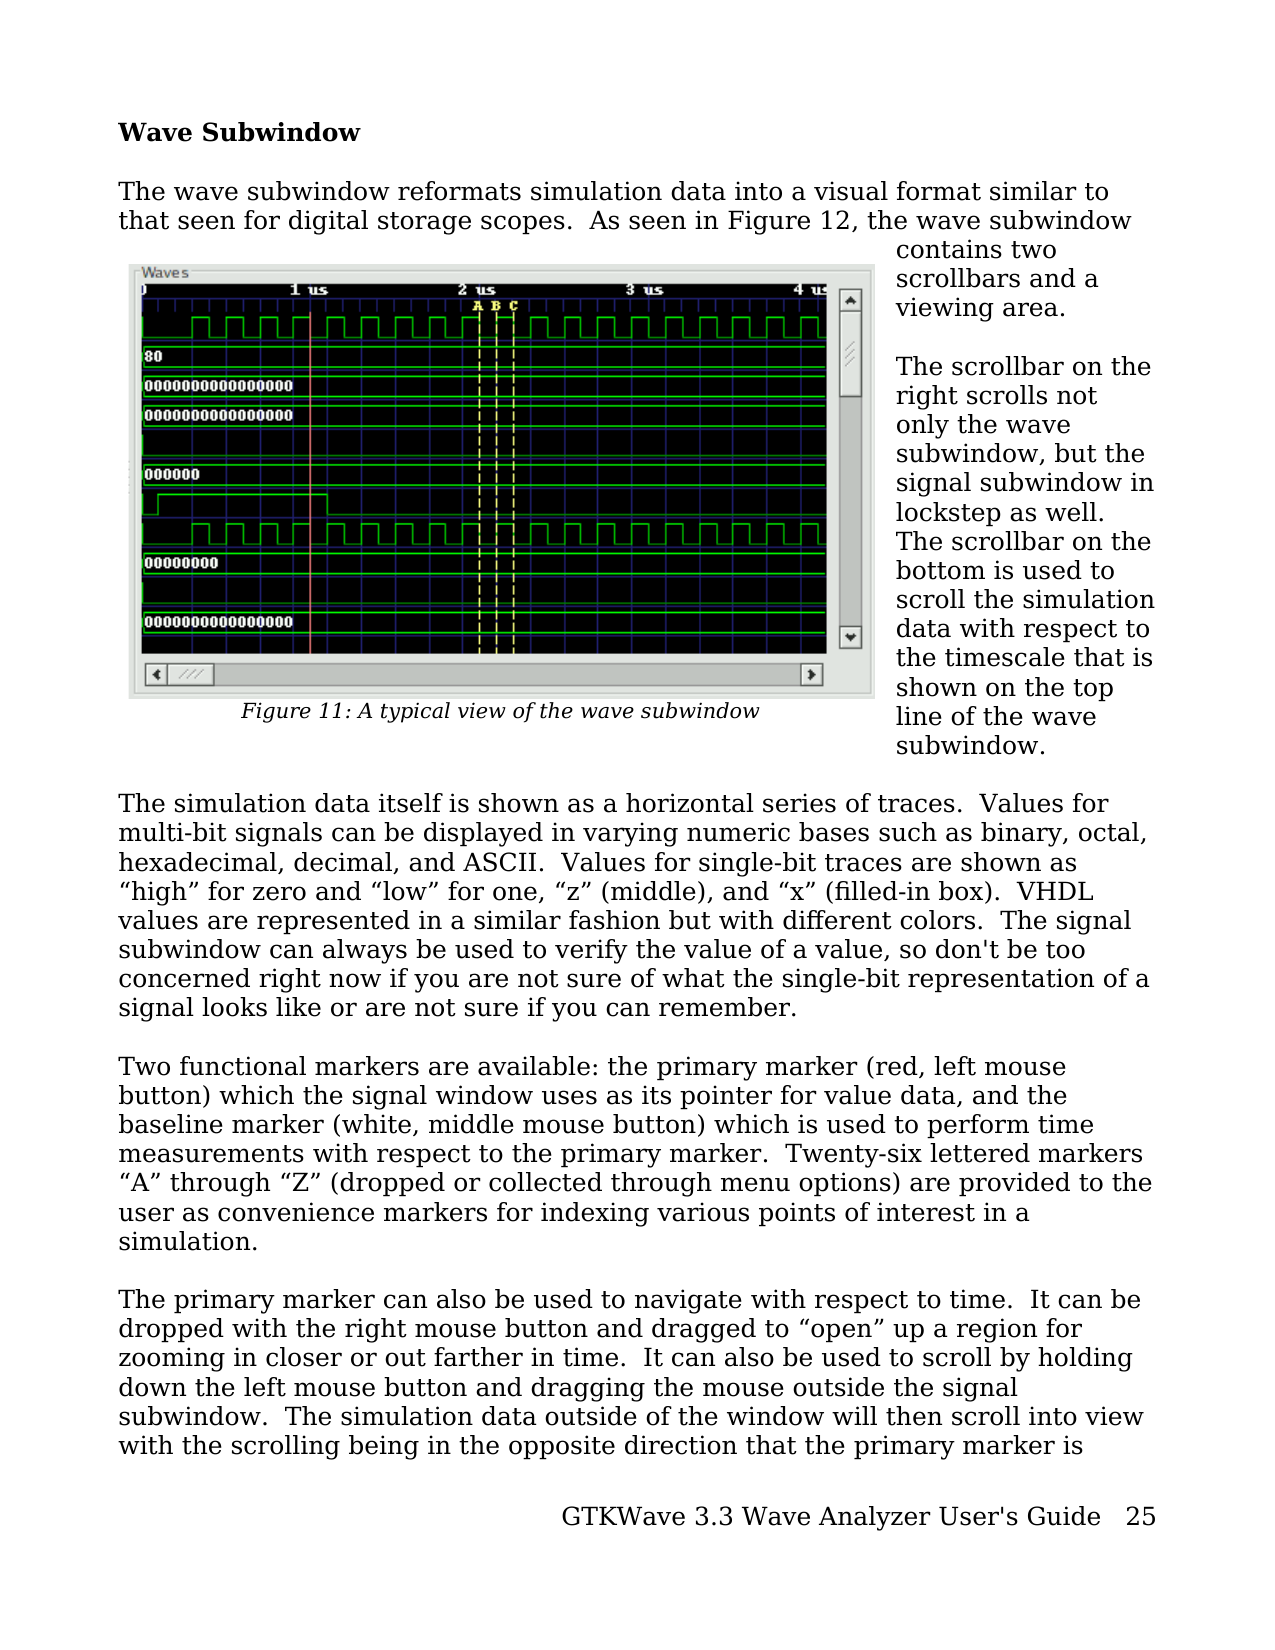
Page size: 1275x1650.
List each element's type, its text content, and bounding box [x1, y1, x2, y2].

text The scrollbar on the right scrolls not only the wave subwindow, but the signal subwindow in lockstep as well. The scrollbar on the bottom is used to scroll the simulation data with respect to the timescale that is shown on the top line of the wave subwindow. [118, 352, 1157, 760]
text The primary marker can also be used to navigate with respect to time. It can be dropped with the right mouse button and dragged to “open” up a region for zooming in closer or out farther in time. It can also be used to scroll by holding down the left mouse button and dragging the mouse outside the signal subwindow. The simulation data outside of the window will then scroll into view with the scrolling being in the opposite direction that the primary marker is [118, 1285, 1157, 1460]
text Wave Subwindow [118, 118, 1157, 147]
text The simulation data itself is shown as a horizontal series of traces. Values for multi-bit signals can be displayed in varying numeric bases such as binary, octal, hexadecimal, decimal, and ASCII. Values for single-bit traces are shown as “high” for zero and “low” for one, “z” (middle), and “x” (filled-in box). VHDL values are represented in a similar fashion but with different colors. The signal subwindow can always be used to verify the value of a value, so don't be too concerned right now if you are not sure of what the single-bit representation of a signal looks like or are not sure if you can remember. [118, 789, 1157, 1023]
text Two functional markers are available: the primary marker (red, left mouse button) which the signal window uses as its pointer for value data, and the baseline marker (white, middle mouse button) which is used to perform time measurements with respect to the primary marker. Twenty-six lettered markers “A” through “Z” (dropped or collected through menu options) are provided to the user as convenience markers for indexing various points of interest in a simulation. [118, 1052, 1157, 1256]
text Figure 11: A typical view of the wave subwindow [128, 699, 875, 723]
picture [128, 264, 875, 699]
text The wave subwindow reformats simulation data into a visual format similar to that seen for digital storage scopes. As seen in Figure 12, the wave subwindow contains two scrollbars and a viewing area. [118, 177, 1157, 752]
